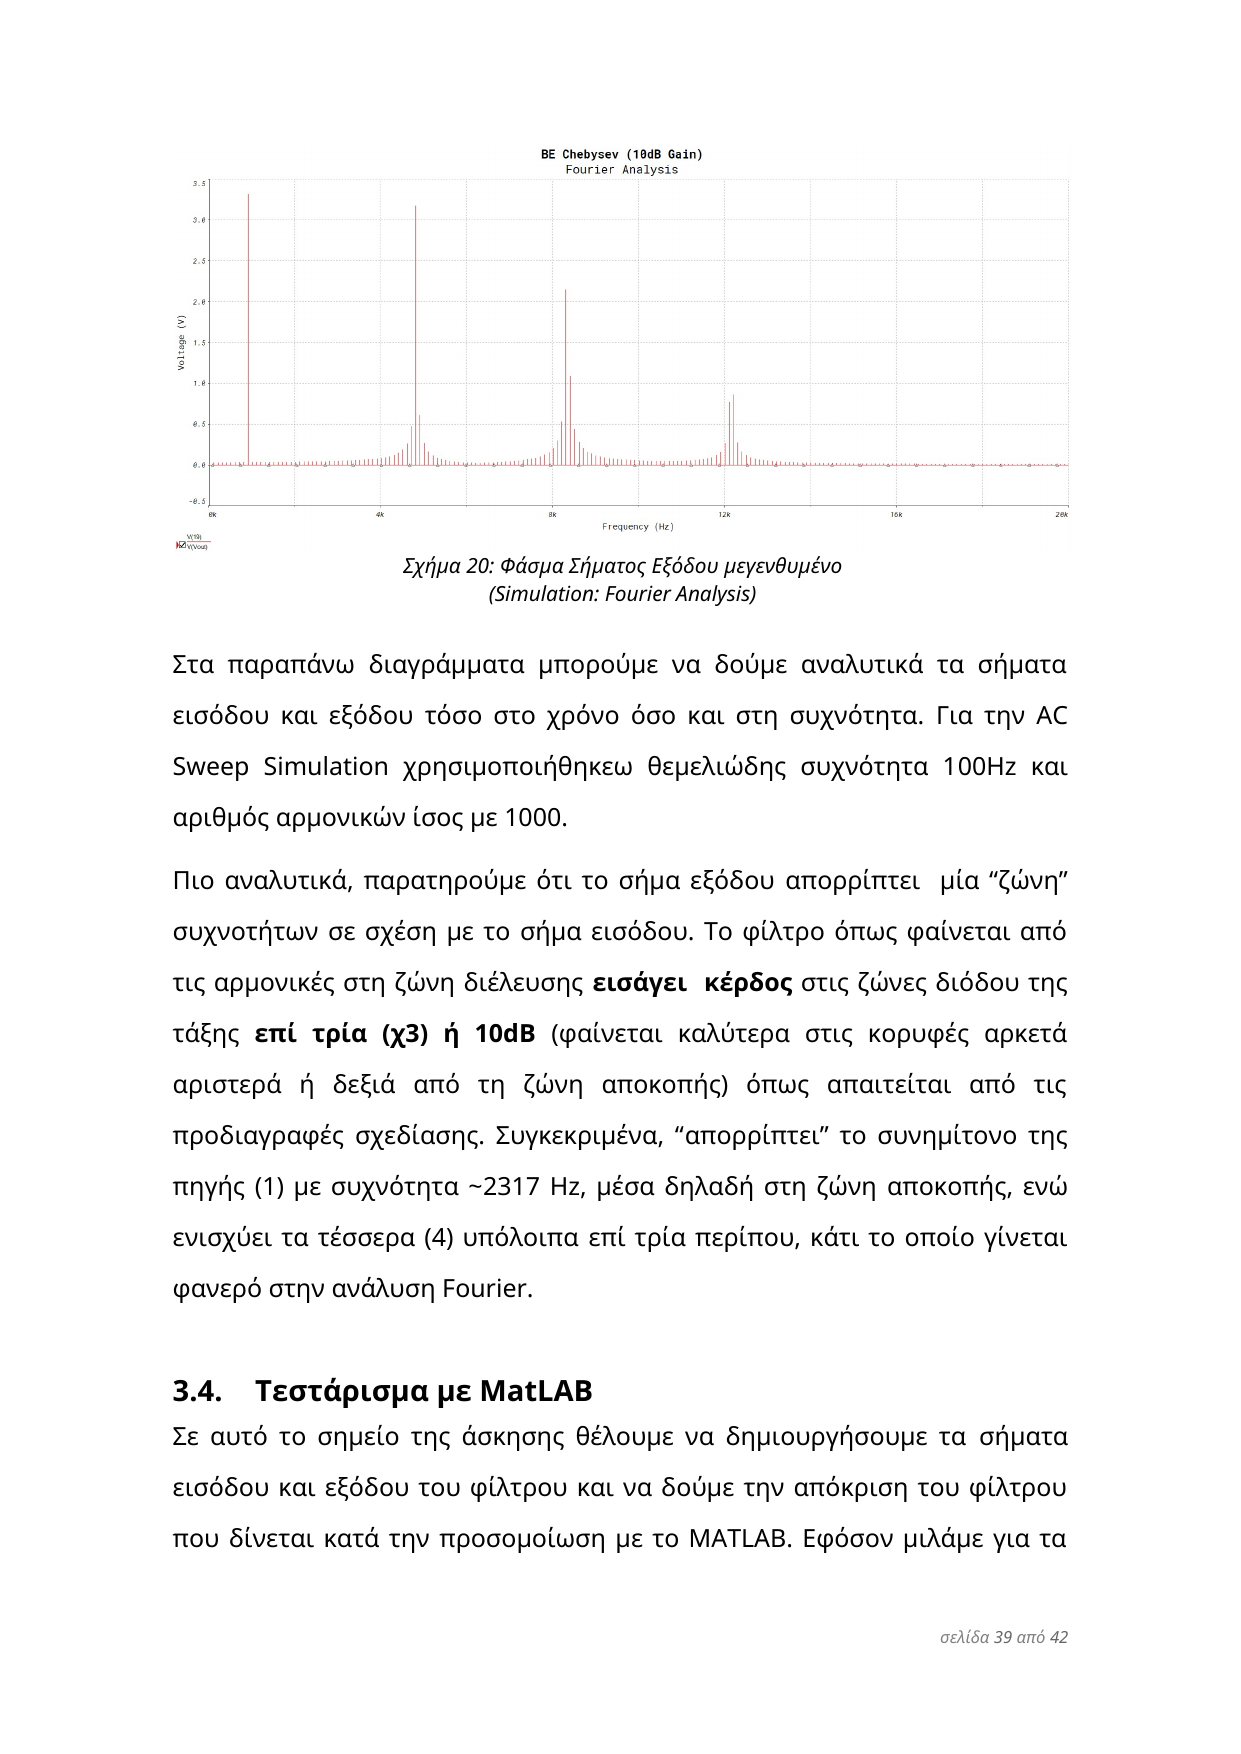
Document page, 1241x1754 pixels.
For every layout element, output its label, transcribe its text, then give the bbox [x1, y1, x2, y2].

text Στα παραπάνω διαγράμματα μπορούμε να δούμε αναλυτικά τα σήματα εισόδου και εξόδου τόσο στο χρόνο όσο και στη συχνότητα. Για την AC Sweep Simulation χρησιμοποιήθηκεω θεμελιώδης συχνότητα 100Hz και αριθμός αρμονικών ίσος με 1000. [172, 647, 1068, 834]
subtitle Τεστάρισμα με MatLAB [172, 1370, 1068, 1410]
text Πιο αναλυτικά, παρατηρούμε ότι το σήμα εξόδου απορρίπτει μία “ζώνη” συχνοτήτων σε σχέση με το σήμα εισόδου. Το φίλτρο όπως φαίνεται από τις αρμονικές στη ζώνη διέλευσης εισάγει κέρδος στις ζώνες διόδου της τάξης επί τρία (χ3) ή 10dB (φαίνεται καλύτερα στις κορυφές αρκετά αριστερά ή δεξιά από τη ζώνη αποκοπής) όπως απαιτείται από τις προδιαγραφές σχεδίασης. Συγκεκριμένα, “απορρίπτει” το συνημίτονο της πηγής (1) με συχνότητα ~2317 Hz, μέσα δηλαδή στη ζώνη αποκοπής, ενώ ενισχύει τα τέσσερα (4) υπόλοιπα επί τρία περίπου, κάτι το οποίο γίνεται φανερό στην ανάλυση Fourier. [172, 863, 1068, 1305]
text Σε αυτό το σημείο της άσκησης θέλουμε να δημιουργήσουμε τα σήματα εισόδου και εξόδου του φίλτρου και να δούμε την απόκριση του φίλτρου που δίνεται κατά την προσομοίωση με το MATLAB. Εφόσον μιλάμε για τα [172, 1419, 1068, 1555]
picture [174, 147, 1071, 552]
text Σχήμα 20: Φάσμα Σήματος Εξόδου μεγενθυμένο (Simulation: Fourier Analysis) [172, 552, 1072, 608]
